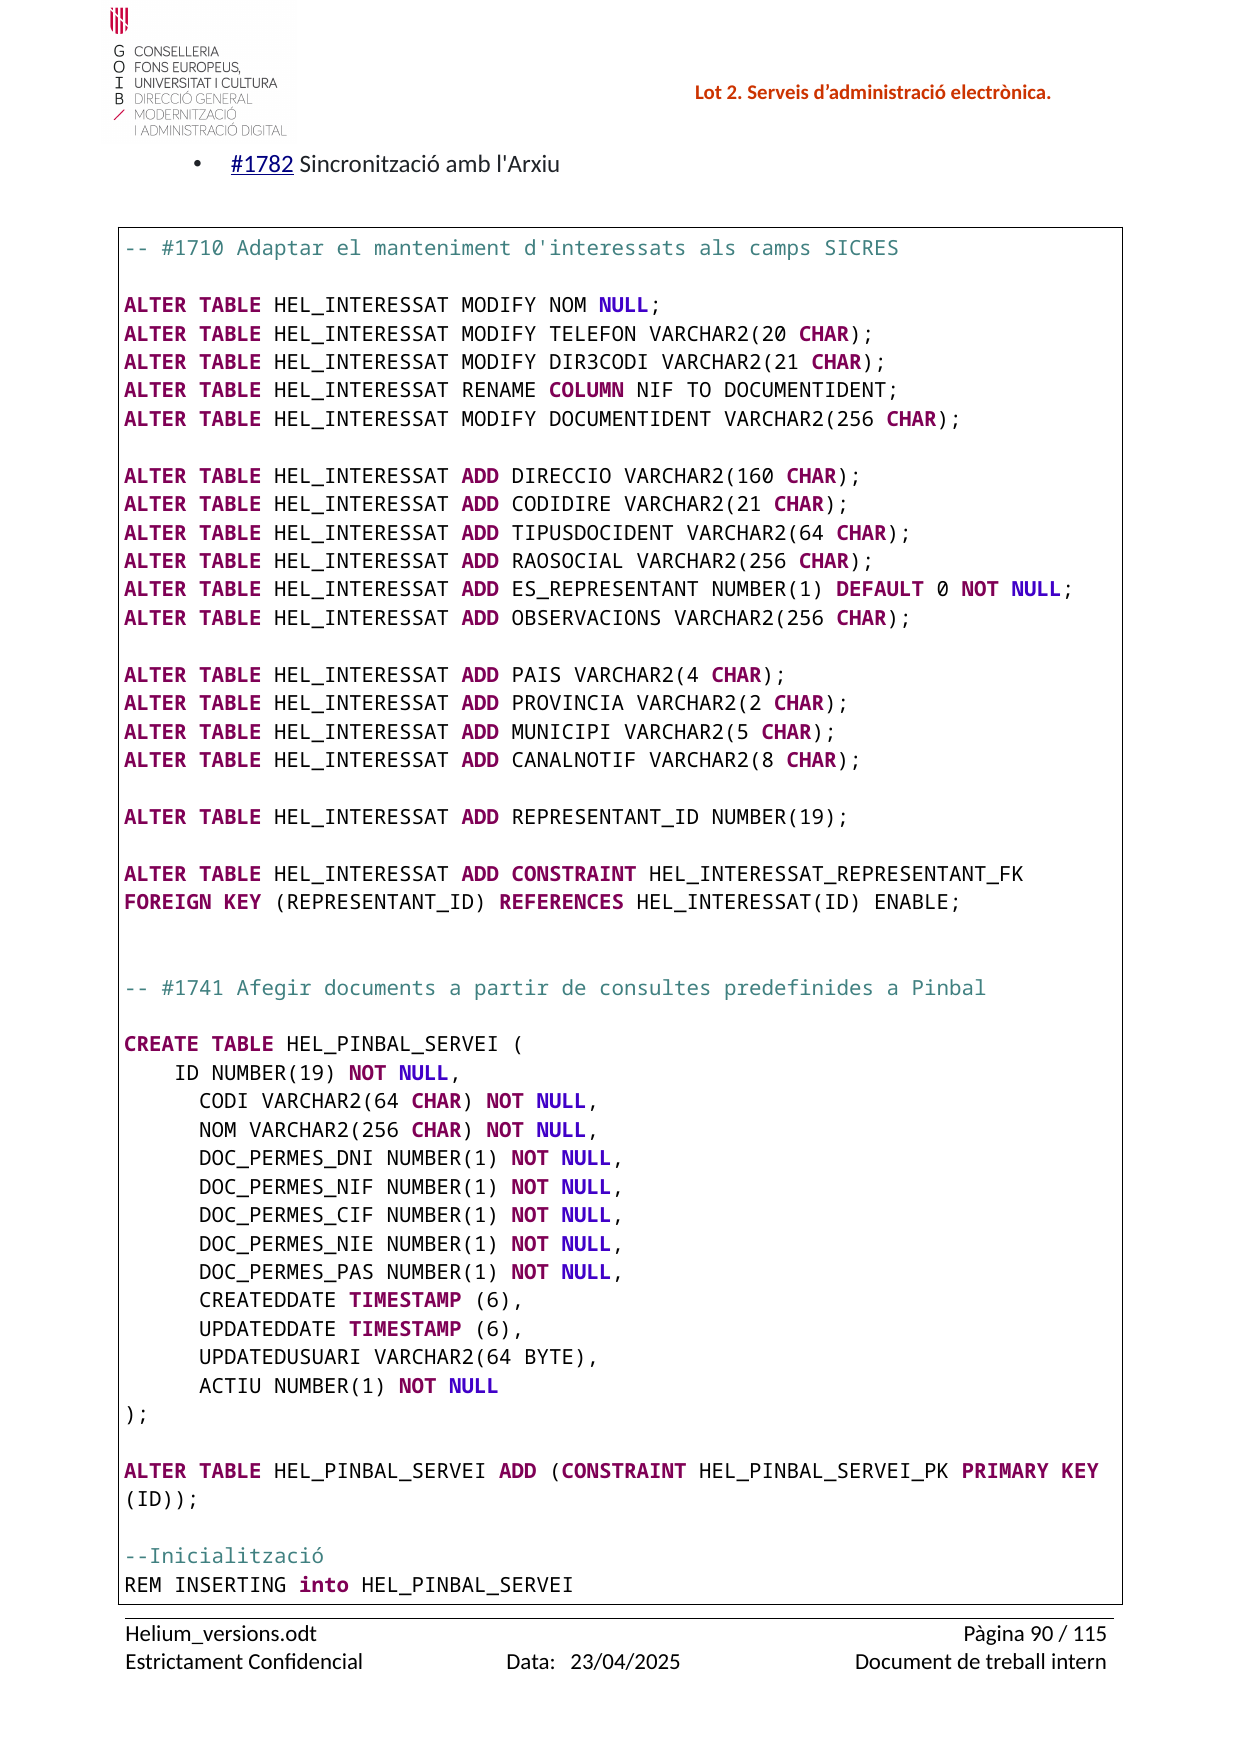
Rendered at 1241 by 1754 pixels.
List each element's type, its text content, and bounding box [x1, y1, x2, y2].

table_header -- #1710 Adaptar el manteniment d'interessats als camps SICRES ALTER TABLE HEL_INTERESSAT MODIFY NOM NULL; ALTER TABLE HEL_INTERESSAT MODIFY TELEFON VARCHAR2(20 CHAR); ALTER TABLE HEL_INTERESSAT MODIFY DIR3CODI VARCHAR2(21 CHAR); ALTER TABLE HEL_INTERESSAT RENAME COLUMN NIF TO DOCUMENTIDENT; ALTER TABLE HEL_INTERESSAT MODIFY DOCUMENTIDENT VARCHAR2(256 CHAR); ALTER TABLE HEL_INTERESSAT ADD DIRECCIO VARCHAR2(160 CHAR); ALTER TABLE HEL_INTERESSAT ADD CODIDIRE VARCHAR2(21 CHAR); ALTER TABLE HEL_INTERESSAT ADD TIPUSDOCIDENT VARCHAR2(64 CHAR); ALTER TABLE HEL_INTERESSAT ADD RAOSOCIAL VARCHAR2(256 CHAR); ALTER TABLE HEL_INTERESSAT ADD ES_REPRESENTANT NUMBER(1) DEFAULT 0 NOT NULL; ALTER TABLE HEL_INTERESSAT ADD OBSERVACIONS VARCHAR2(256 CHAR); ALTER TABLE HEL_INTERESSAT ADD PAIS VARCHAR2(4 CHAR); ALTER TABLE HEL_INTERESSAT ADD PROVINCIA VARCHAR2(2 CHAR); ALTER TABLE HEL_INTERESSAT ADD MUNICIPI VARCHAR2(5 CHAR); ALTER TABLE HEL_INTERESSAT ADD CANALNOTIF VARCHAR2(8 CHAR); ALTER TABLE HEL_INTERESSAT ADD REPRESENTANT_ID NUMBER(19); ALTER TABLE HEL_INTERESSAT ADD CONSTRAINT HEL_INTERESSAT_REPRESENTANT_FK FOREIGN KEY (REPRESENTANT_ID) REFERENCES HEL_INTERESSAT(ID) ENABLE; -- #1741 Afegir documents a partir de consultes predefinides a Pinbal CREATE TABLE HEL_PINBAL_SERVEI ( ID NUMBER(19) NOT NULL, CODI VARCHAR2(64 CHAR) NOT NULL, NOM VARCHAR2(256 CHAR) NOT NULL, DOC_PERMES_DNI NUMBER(1) NOT NULL, DOC_PERMES_NIF NUMBER(1) NOT NULL, DOC_PERMES_CIF NUMBER(1) NOT NULL, DOC_PERMES_NIE NUMBER(1) NOT NULL, DOC_PERMES_PAS NUMBER(1) NOT NULL, CREATEDDATE TIMESTAMP (6), UPDATEDDATE TIMESTAMP (6), UPDATEDUSUARI VARCHAR2(64 BYTE), ACTIU NUMBER(1) NOT NULL ); ALTER TABLE HEL_PINBAL_SERVEI ADD (CONSTRAINT HEL_PINBAL_SERVEI_PK PRIMARY KEY (ID)); --Inicialització REM INSERTING into HEL_PINBAL_SERVEI [119, 228, 1122, 1604]
list #1782 Sincronització amb l'Arxiu [193, 148, 1122, 178]
picture [100, 0, 297, 144]
